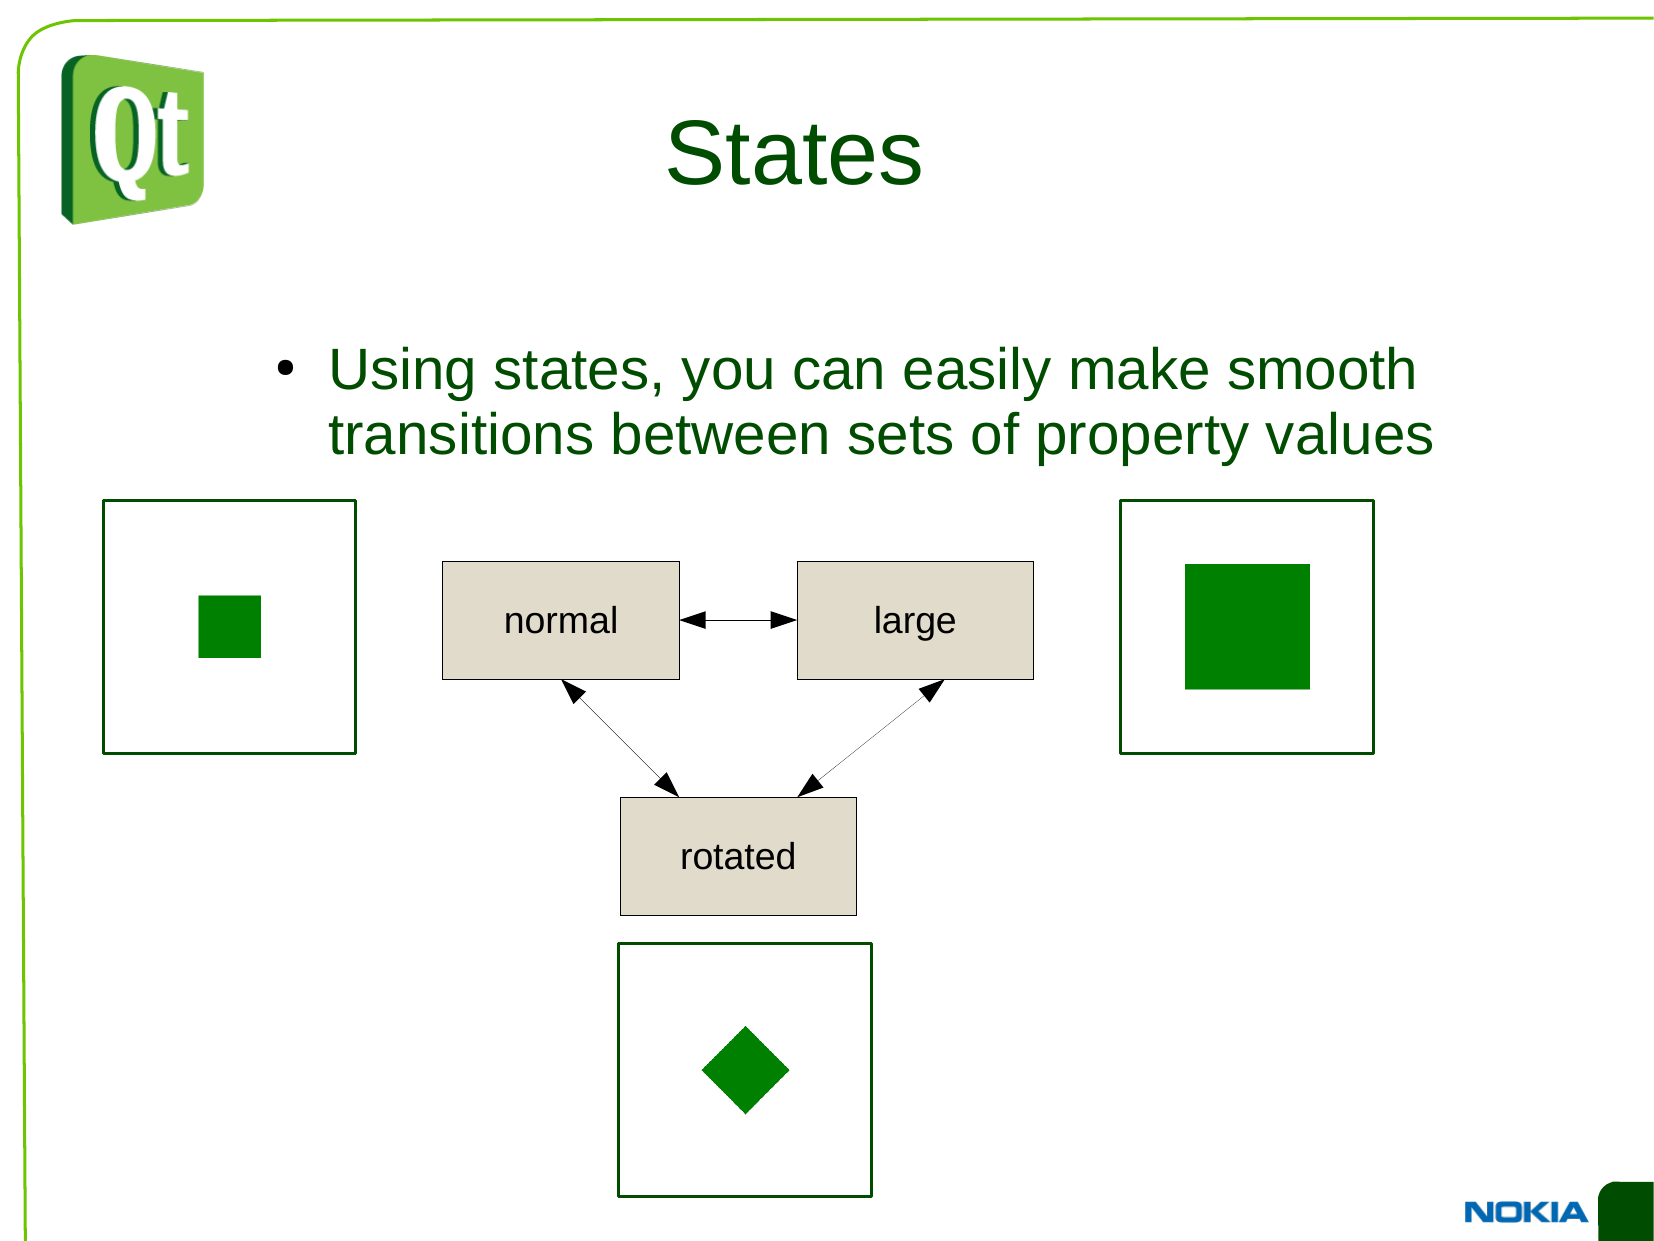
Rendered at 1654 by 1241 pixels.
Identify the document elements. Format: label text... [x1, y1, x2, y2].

picture [104, 501, 355, 752]
picture [61, 55, 204, 225]
text_box rotated [620, 797, 857, 916]
picture [1122, 501, 1372, 752]
picture [1465, 1201, 1589, 1223]
list Using states, you can easily make smooth transitions between sets of property values [257, 336, 1577, 1085]
text_box large [797, 561, 1034, 680]
text_box normal [442, 561, 680, 680]
picture [620, 944, 870, 1195]
title States [257, 56, 1333, 250]
